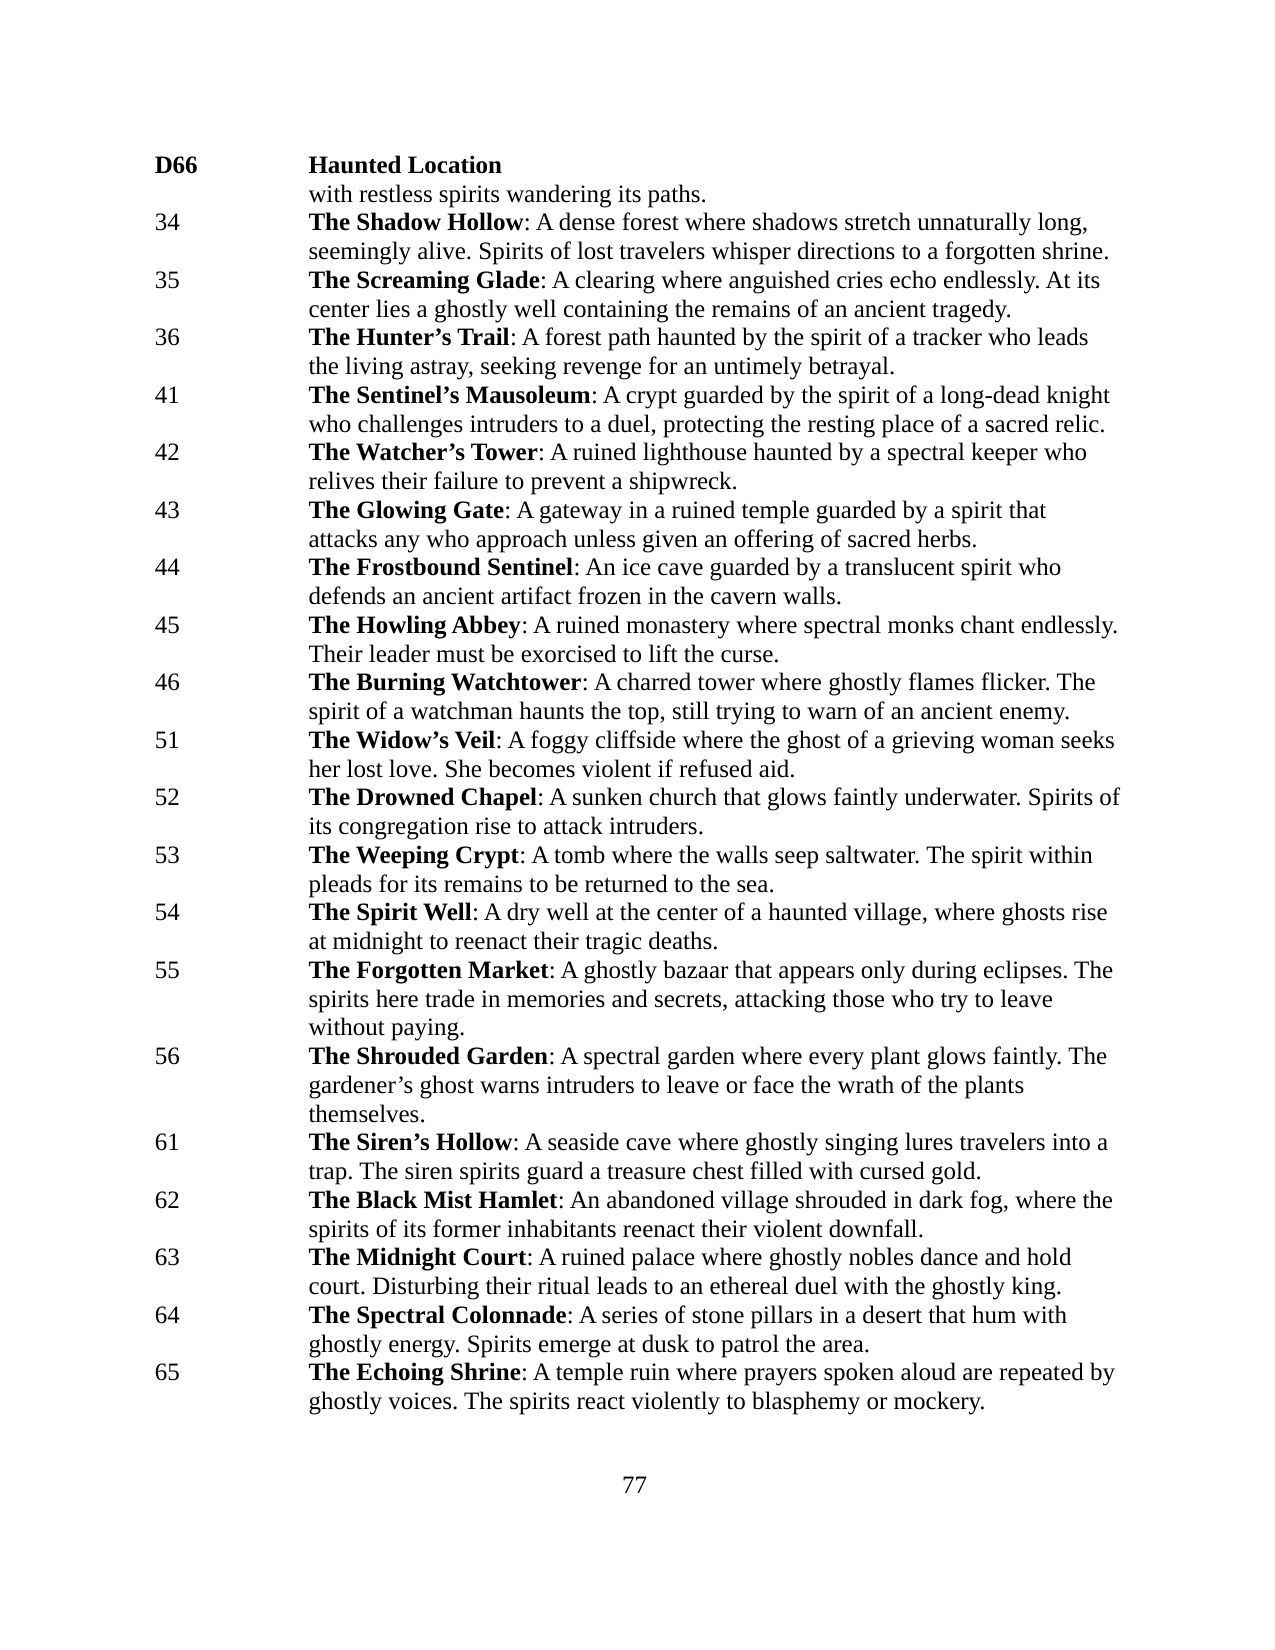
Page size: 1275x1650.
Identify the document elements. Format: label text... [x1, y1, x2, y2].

table_cell The Watcher’s Tower: A ruined lighthouse haunted by a spectral keeper who relives their failure to prevent a shipwreck. [304, 438, 1125, 495]
table_cell The Shadow Hollow: A dense forest where shadows stretch unnaturally long, seemingly alive. Spirits of lost travelers whisper directions to a forgotten shrine. [304, 208, 1125, 265]
table_cell The Echoing Shrine: A temple ruin where prayers spoken aloud are repeated by ghostly voices. The spirits react violently to blasphemy or mockery. [304, 1358, 1125, 1415]
table_cell 43 [150, 495, 304, 552]
table_cell 45 [150, 610, 304, 667]
table_cell The Hunter’s Trail: A forest path haunted by the spirit of a tracker who leads the living astray, seeking revenge for an untimely betrayal. [304, 323, 1125, 380]
table_cell 55 [150, 955, 304, 1041]
table_header D66 [150, 150, 304, 179]
table_cell The Glowing Gate: A gateway in a ruined temple guarded by a spirit that attacks any who approach unless given an offering of sacred herbs. [304, 495, 1125, 552]
table_cell The Black Mist Hamlet: An abandoned village shrouded in dark fog, where the spirits of its former inhabitants reenact their violent downfall. [304, 1185, 1125, 1242]
table_cell The Widow’s Veil: A foggy cliffside where the ghost of a grieving woman seeks her lost love. She becomes violent if refused aid. [304, 725, 1125, 782]
table_cell 42 [150, 438, 304, 495]
table_cell 41 [150, 380, 304, 437]
table_cell 51 [150, 725, 304, 782]
table_cell with restless spirits wandering its paths. [304, 179, 1125, 207]
table_cell 63 [150, 1243, 304, 1300]
table_cell 65 [150, 1358, 304, 1415]
table_cell The Sentinel’s Mausoleum: A crypt guarded by the spirit of a long-dead knight who challenges intruders to a duel, protecting the resting place of a sacred relic. [304, 380, 1125, 437]
table_cell The Drowned Chapel: A sunken church that glows faintly underwater. Spirits of its congregation rise to attack intruders. [304, 783, 1125, 840]
table_cell The Weeping Crypt: A tomb where the walls seep saltwater. The spirit within pleads for its remains to be returned to the sea. [304, 840, 1125, 897]
table_cell The Howling Abbey: A ruined monastery where spectral monks chant endlessly. Their leader must be exorcised to lift the curse. [304, 610, 1125, 667]
table_cell 56 [150, 1041, 304, 1127]
table_cell The Spectral Colonnade: A series of stone pillars in a desert that hum with ghostly energy. Spirits emerge at dusk to patrol the area. [304, 1300, 1125, 1357]
table_cell 44 [150, 553, 304, 610]
table_cell The Spirit Well: A dry well at the center of a haunted village, where ghosts rise at midnight to reenact their tragic deaths. [304, 898, 1125, 955]
table_cell The Siren’s Hollow: A seaside cave where ghostly singing lures travelers into a trap. The siren spirits guard a treasure chest filled with cursed gold. [304, 1128, 1125, 1185]
table_cell 46 [150, 668, 304, 725]
table_header Haunted Location [304, 150, 1125, 179]
table_cell The Midnight Court: A ruined palace where ghostly nobles dance and hold court. Disturbing their ritual leads to an ethereal duel with the ghostly king. [304, 1243, 1125, 1300]
table_cell 54 [150, 898, 304, 955]
table_cell The Frostbound Sentinel: An ice cave guarded by a translucent spirit who defends an ancient artifact frozen in the cavern walls. [304, 553, 1125, 610]
table_cell 53 [150, 840, 304, 897]
table_cell 34 [150, 208, 304, 265]
table_cell The Forgotten Market: A ghostly bazaar that appears only during eclipses. The spirits here trade in memories and secrets, attacking those who try to leave without paying. [304, 955, 1125, 1041]
table_cell 62 [150, 1185, 304, 1242]
table_cell 52 [150, 783, 304, 840]
table_cell 61 [150, 1128, 304, 1185]
table_cell The Screaming Glade: A clearing where anguished cries echo endlessly. At its center lies a ghostly well containing the remains of an ancient tragedy. [304, 265, 1125, 322]
table_cell The Shrouded Garden: A spectral garden where every plant glows faintly. The gardener’s ghost warns intruders to leave or face the wrath of the plants themselves. [304, 1041, 1125, 1127]
table_cell 35 [150, 265, 304, 322]
table_cell [150, 179, 304, 207]
table_cell 36 [150, 323, 304, 380]
table_cell The Burning Watchtower: A charred tower where ghostly flames flicker. The spirit of a watchman haunts the top, still trying to warn of an ancient enemy. [304, 668, 1125, 725]
table_cell 64 [150, 1300, 304, 1357]
